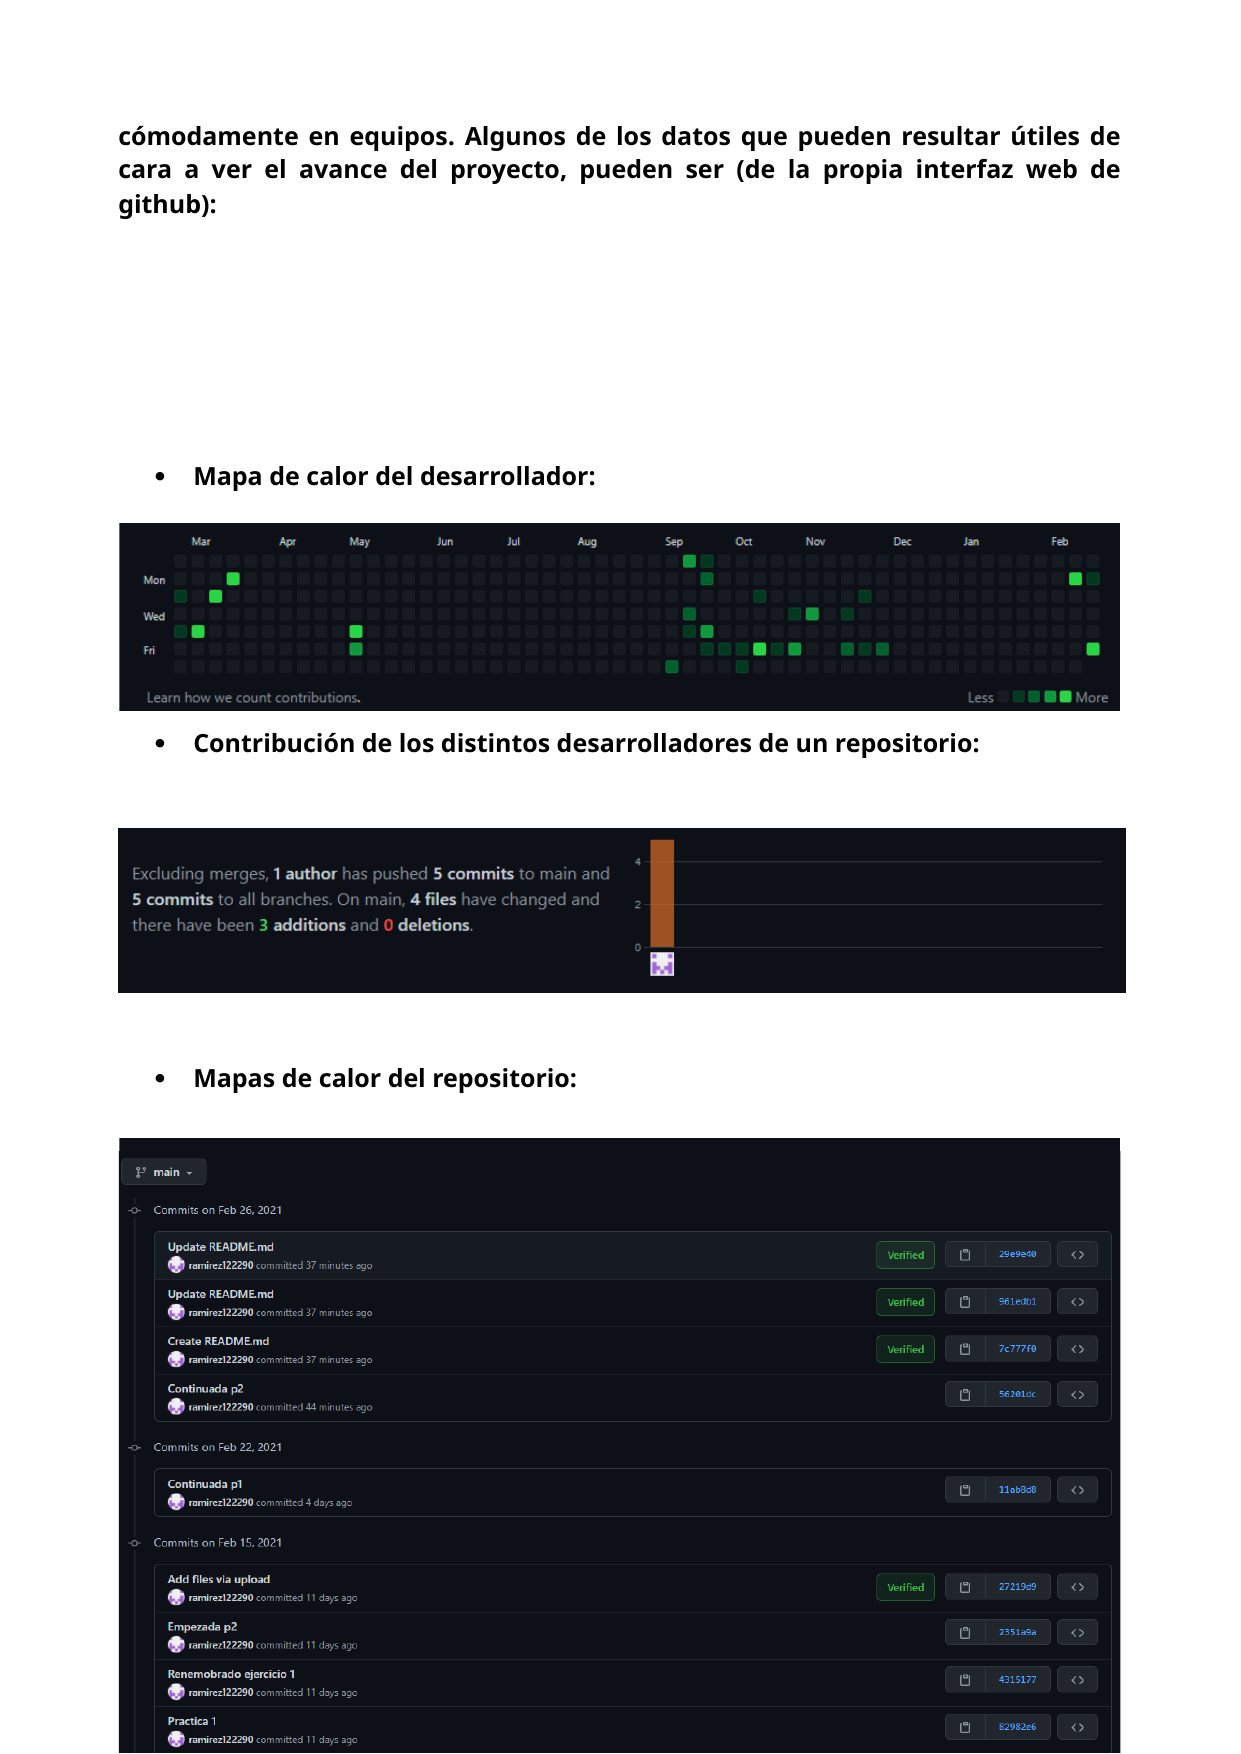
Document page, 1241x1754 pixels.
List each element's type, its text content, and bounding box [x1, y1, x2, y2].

list Mapa de calor del desarrollador: [156, 459, 1122, 493]
list Mapas de calor del repositorio: [156, 1061, 1122, 1095]
text cómodamente en equipos. Algunos de los datos que pueden resultar útiles de cara a ver el avance del proyecto, pueden ser (de la propia interfaz web de github): [118, 118, 1122, 220]
list Contribución de los distintos desarrolladores de un repositorio: [156, 522, 1122, 760]
